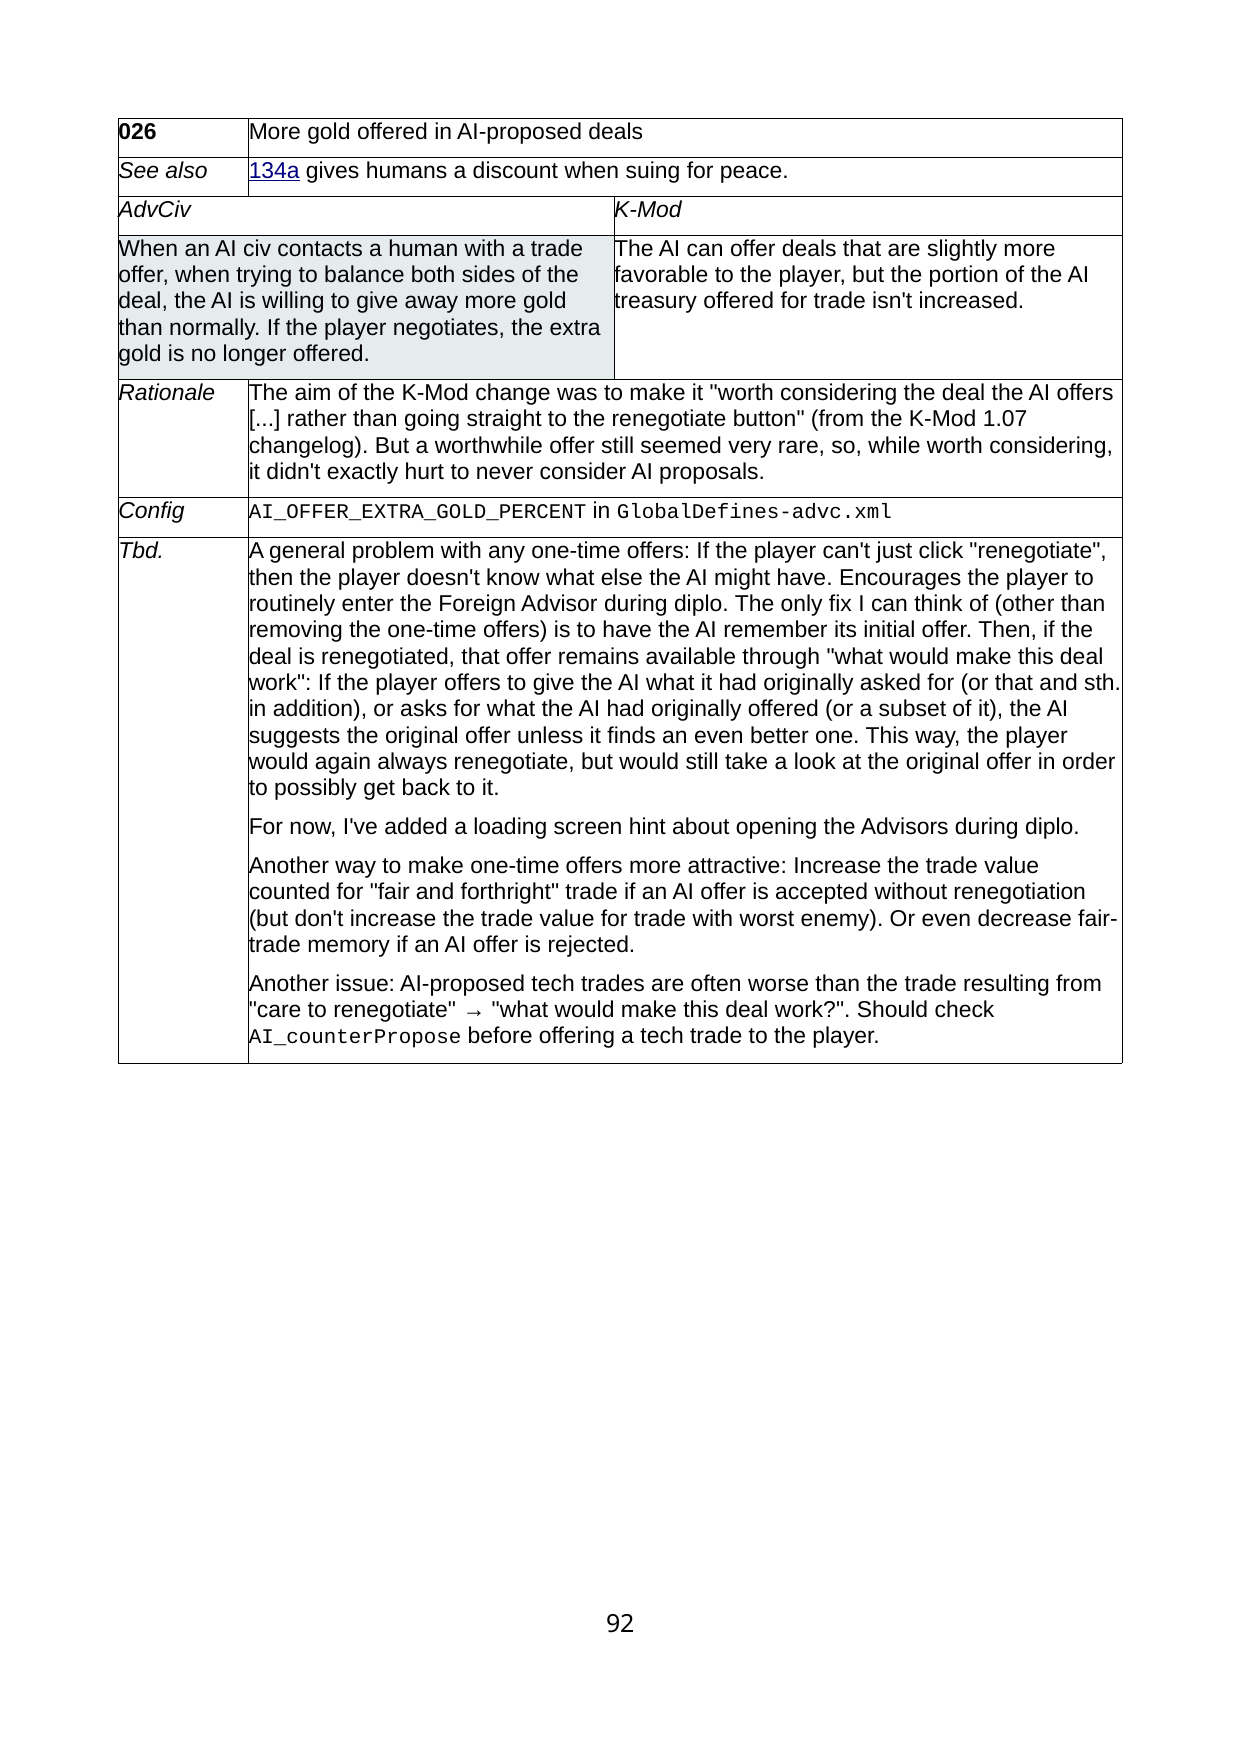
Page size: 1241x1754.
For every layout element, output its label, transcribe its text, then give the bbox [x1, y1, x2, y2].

table_cell 134a gives humans a discount when suing for peace. [249, 158, 1122, 196]
table_header More gold offered in AI-proposed deals [249, 119, 1122, 157]
table_cell A general problem with any one-time offers: If the player can't just click "renegotiate", then the player doesn't know what else the AI might have. Encourages the player to routinely enter the Foreign Advisor during diplo. The only fix I can think of (other than removing the one-time offers) is to have the AI remember its initial offer. Then, if the deal is renegotiated, that offer remains available through "what would make this deal work": If the player offers to give the AI what it had originally asked for (or that and sth. in addition), or asks for what the AI had originally offered (or a subset of it), the AI suggests the original offer unless it finds an even better one. This way, the player would again always renegotiate, but would still take a look at the original offer in order to possibly get back to it. For now, I've added a loading screen hint about opening the Advisors during diplo. Another way to make one-time offers more attractive: Increase the trade value counted for "fair and forthright" trade if an AI offer is accepted without renegotiation (but don't increase the trade value for trade with worst enemy). Or even decrease fair-trade memory if an AI offer is rejected. Another issue: AI-proposed tech trades are often worse than the trade resulting from "care to renegotiate" → "what would make this deal work?". Should check AI_counterPropose before offering a tech trade to the player. [249, 538, 1122, 1062]
table_cell K-Mod [615, 197, 1122, 235]
table_cell AdvCiv [119, 197, 614, 235]
table_cell AI_OFFER_EXTRA_GOLD_PERCENT in GlobalDefines-advc.xml [249, 498, 1122, 537]
table_cell When an AI civ contacts a human with a trade offer, when trying to balance both sides of the deal, the AI is willing to give away more gold than normally. If the player negotiates, the extra gold is no longer offered. [119, 236, 614, 379]
table_cell The AI can offer deals that are slightly more favorable to the player, but the portion of the AI treasury offered for trade isn't increased. [615, 236, 1122, 379]
table_cell Tbd. [119, 538, 248, 1062]
table_cell Config [119, 498, 248, 537]
table_header 026 [119, 119, 248, 157]
table_cell The aim of the K-Mod change was to make it "worth considering the deal the AI offers [...] rather than going straight to the renegotiate button" (from the K-Mod 1.07 changelog). But a worthwhile offer still seemed very rare, so, while worth considering, it didn't exactly hurt to never consider AI proposals. [249, 380, 1122, 497]
table_cell See also [119, 158, 248, 196]
table_cell Rationale [119, 380, 248, 497]
